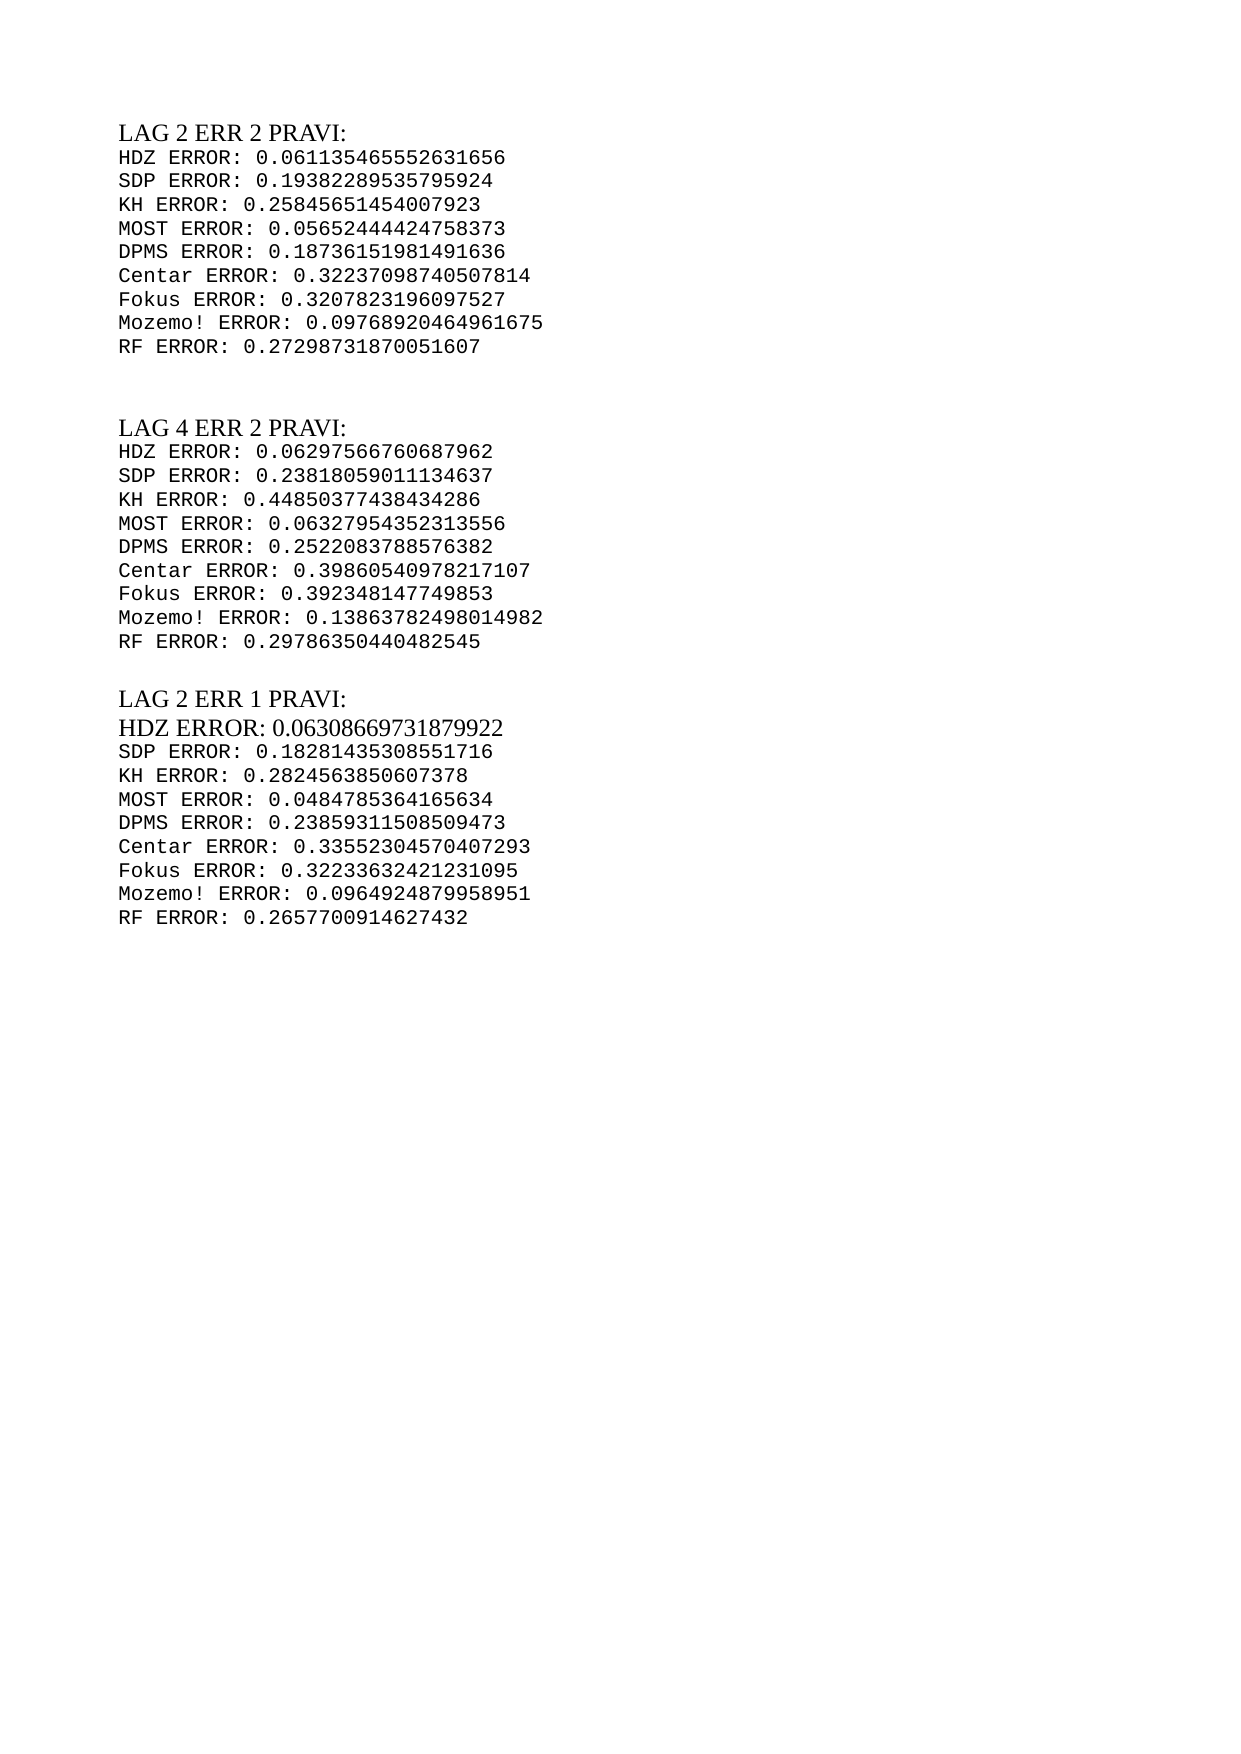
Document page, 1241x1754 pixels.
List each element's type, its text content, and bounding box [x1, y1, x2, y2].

text Fokus ERROR: 0.32233632421231095 [118, 859, 1122, 883]
text Mozemo! ERROR: 0.0964924879958951 [118, 883, 1122, 907]
text Centar ERROR: 0.33552304570407293 [118, 836, 1122, 859]
text Mozemo! ERROR: 0.13863782498014982 [118, 607, 1122, 631]
text DPMS ERROR: 0.2522083788576382 [118, 536, 1122, 560]
text SDP ERROR: 0.18281435308551716 [118, 741, 1122, 765]
text DPMS ERROR: 0.18736151981491636 [118, 241, 1122, 265]
text MOST ERROR: 0.0484785364165634 [118, 789, 1122, 812]
text LAG 2 ERR 1 PRAVI: HDZ ERROR: 0.06308669731879922 [118, 684, 1122, 741]
text Fokus ERROR: 0.392348147749853 [118, 583, 1122, 607]
text Centar ERROR: 0.39860540978217107 [118, 560, 1122, 583]
text Fokus ERROR: 0.3207823196097527 [118, 289, 1122, 312]
text LAG 4 ERR 2 PRAVI: [118, 413, 1122, 442]
text KH ERROR: 0.25845651454007923 [118, 194, 1122, 218]
text RF ERROR: 0.27298731870051607 [118, 336, 1122, 360]
text RF ERROR: 0.2657700914627432 [118, 907, 1122, 931]
text KH ERROR: 0.44850377438434286 [118, 489, 1122, 512]
text HDZ ERROR: 0.06297566760687962 [118, 442, 1122, 465]
text RF ERROR: 0.29786350440482545 [118, 631, 1122, 654]
text KH ERROR: 0.2824563850607378 [118, 765, 1122, 789]
text SDP ERROR: 0.23818059011134637 [118, 465, 1122, 489]
text LAG 2 ERR 2 PRAVI: [118, 118, 1122, 147]
text Mozemo! ERROR: 0.09768920464961675 [118, 312, 1122, 336]
text MOST ERROR: 0.06327954352313556 [118, 512, 1122, 536]
text SDP ERROR: 0.19382289535795924 [118, 171, 1122, 194]
text MOST ERROR: 0.05652444424758373 [118, 218, 1122, 241]
text Centar ERROR: 0.32237098740507814 [118, 265, 1122, 289]
text HDZ ERROR: 0.061135465552631656 [118, 147, 1122, 171]
text DPMS ERROR: 0.23859311508509473 [118, 812, 1122, 836]
